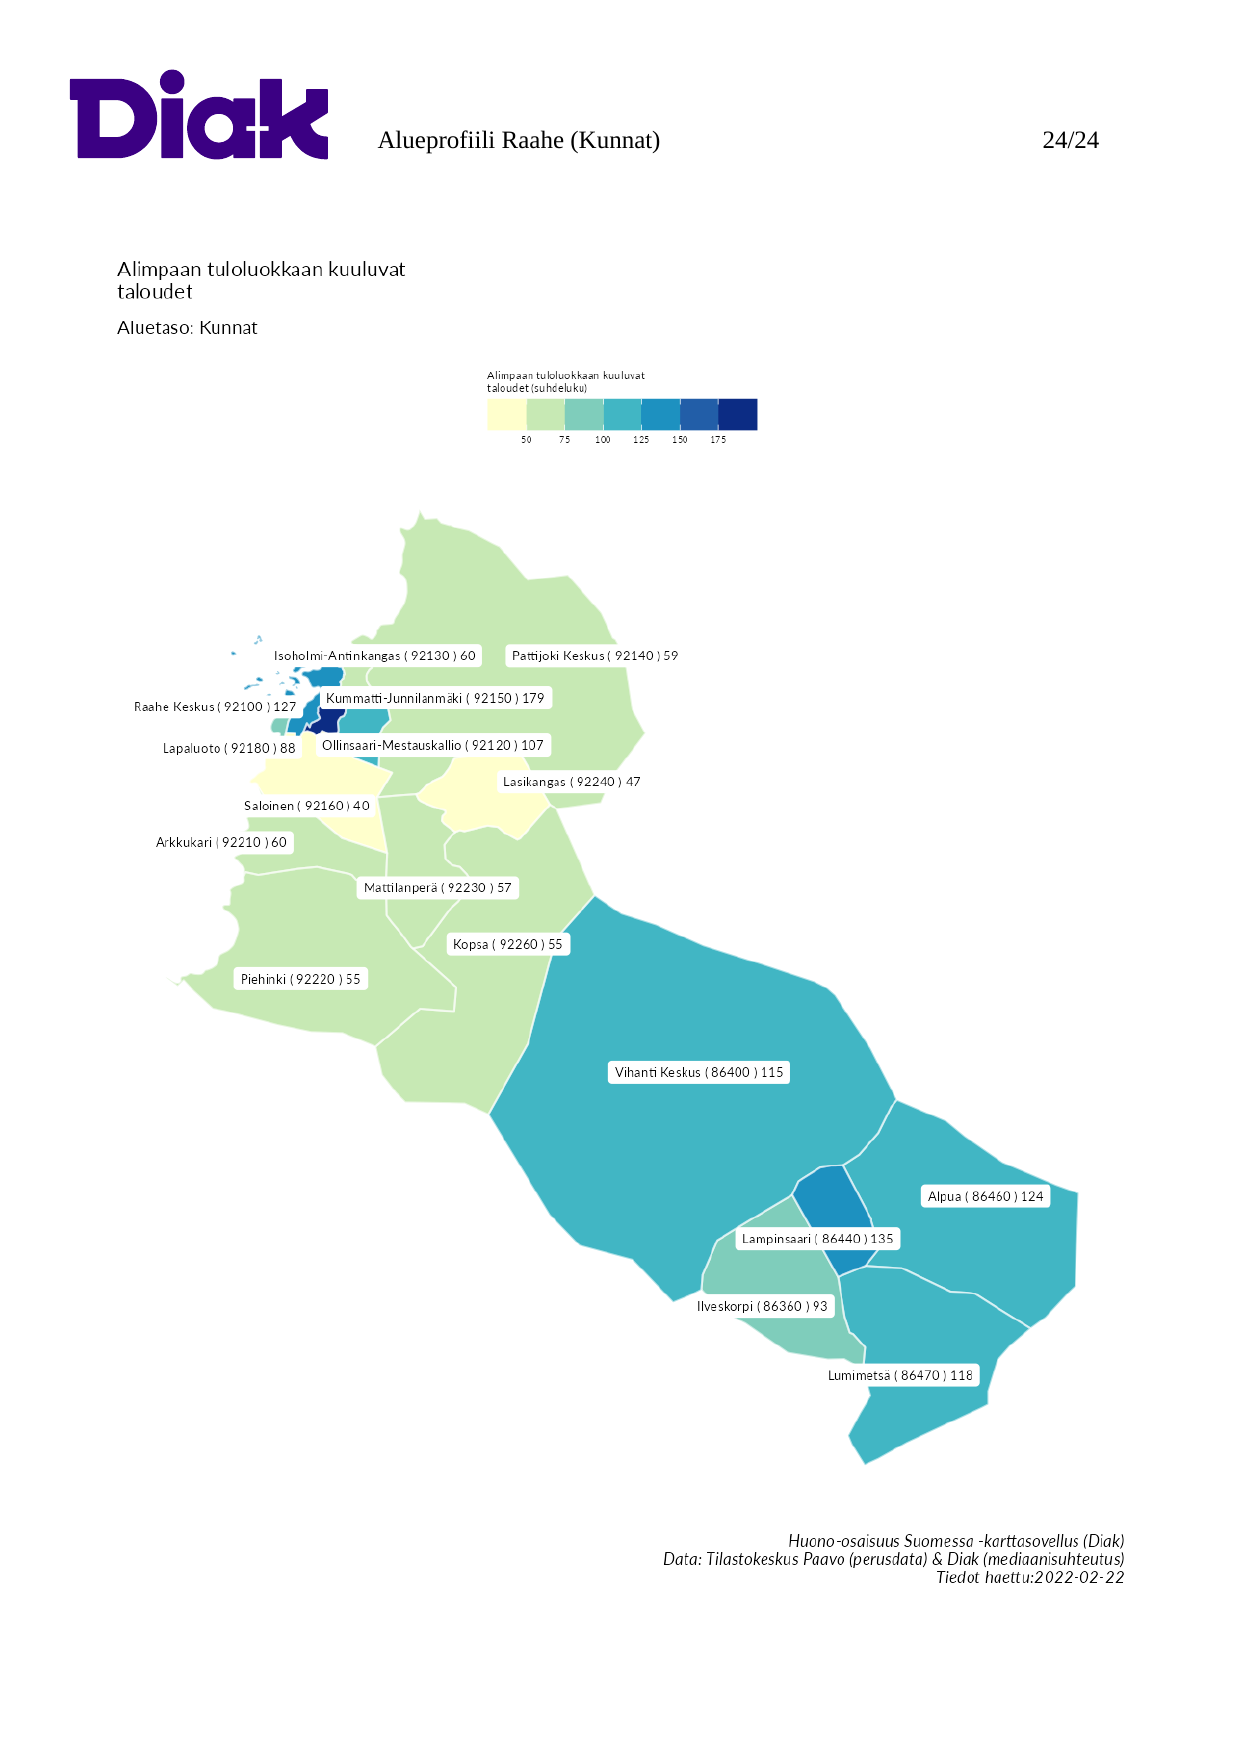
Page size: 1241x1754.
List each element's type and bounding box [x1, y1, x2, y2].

picture [61, 196, 1179, 1651]
